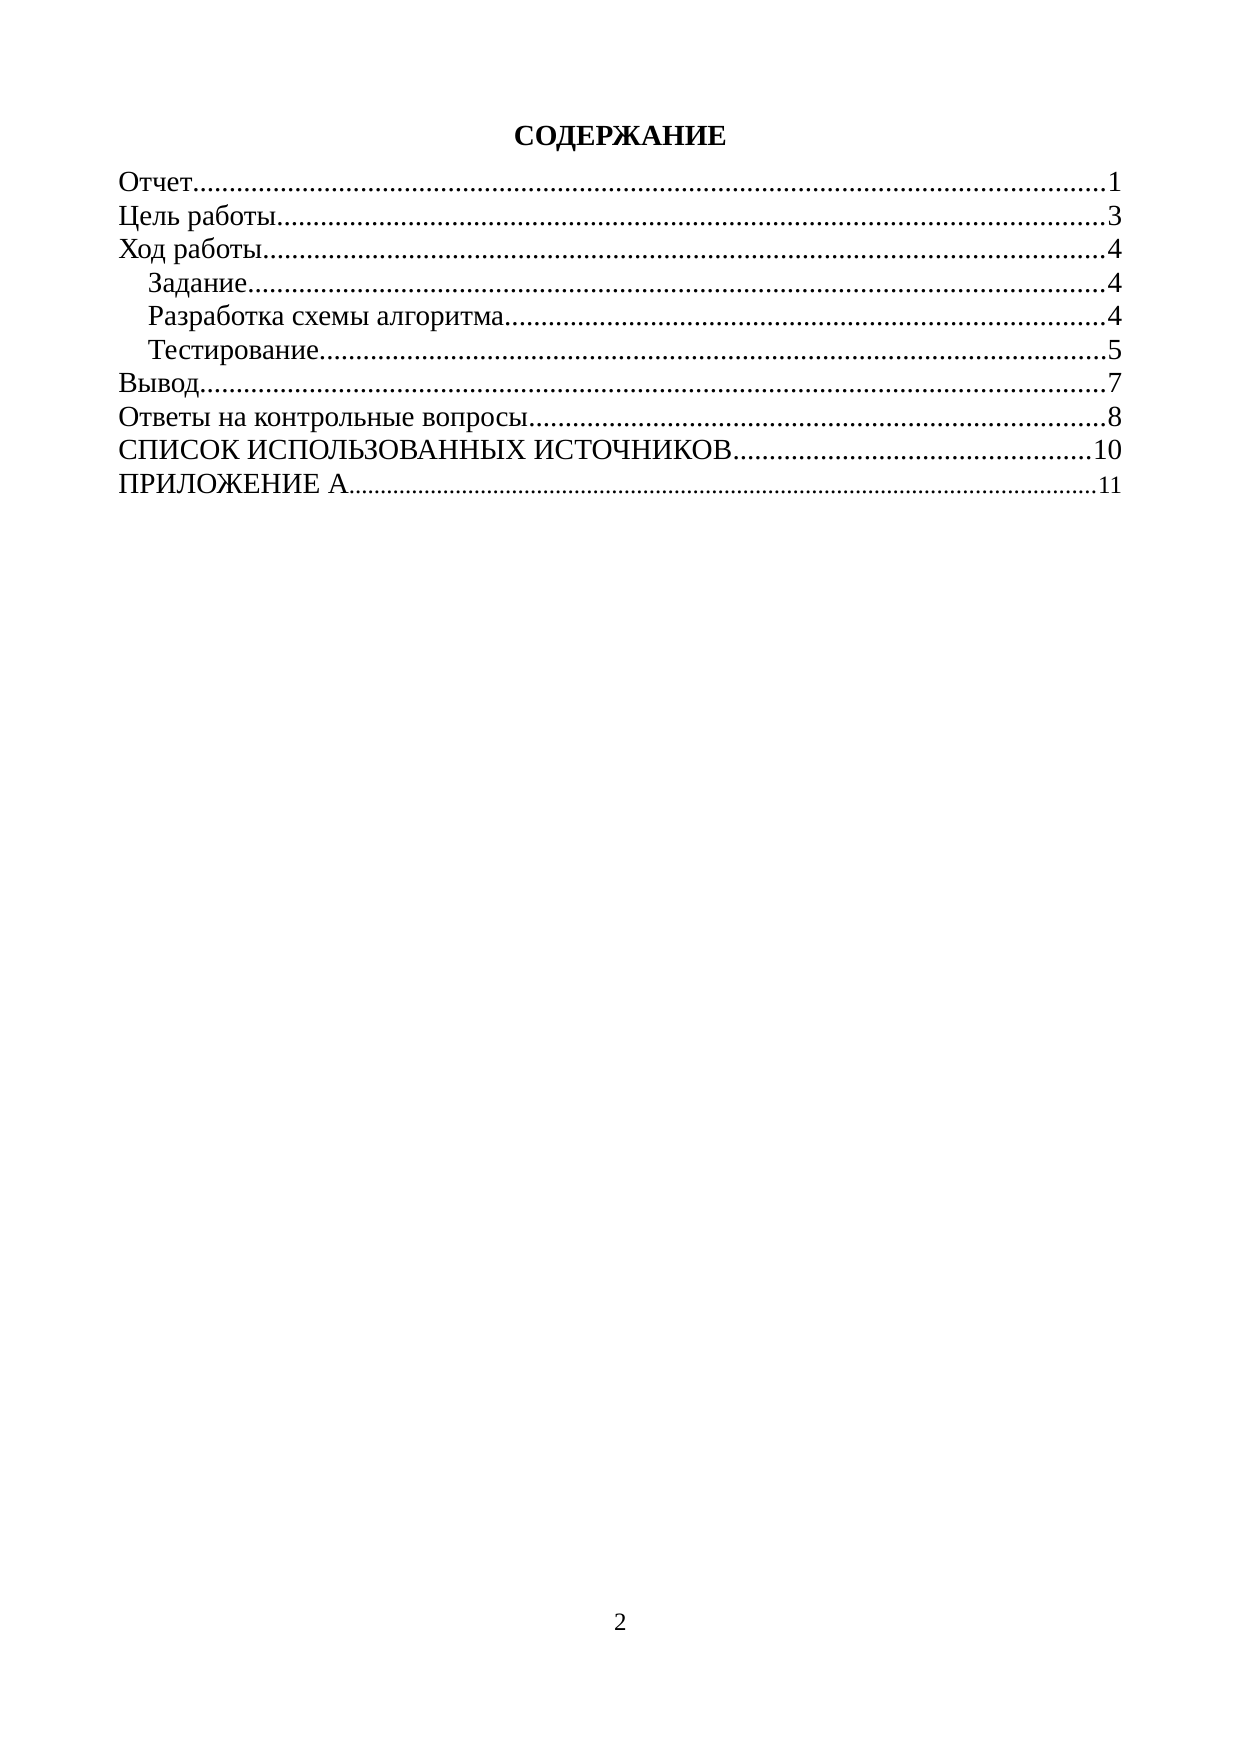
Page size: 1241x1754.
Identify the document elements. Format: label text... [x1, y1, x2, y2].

text Отчет 1 [118, 164, 1122, 198]
text ПРИЛОЖЕНИЕ А 11 [118, 466, 1122, 499]
subtitle СОДЕРЖАНИЕ [118, 118, 1122, 152]
text Разработка схемы алгоритма 4 [148, 298, 1122, 332]
text Вывод 7 [118, 365, 1122, 399]
text Цель работы 3 [118, 198, 1122, 231]
text Задание 4 [148, 265, 1122, 298]
text Тестирование 5 [148, 332, 1122, 365]
text СПИСОК ИСПОЛЬЗОВАННЫХ ИСТОЧНИКОВ 10 [118, 432, 1122, 466]
text Ход работы 4 [118, 231, 1122, 265]
text Ответы на контрольные вопросы 8 [118, 399, 1122, 432]
